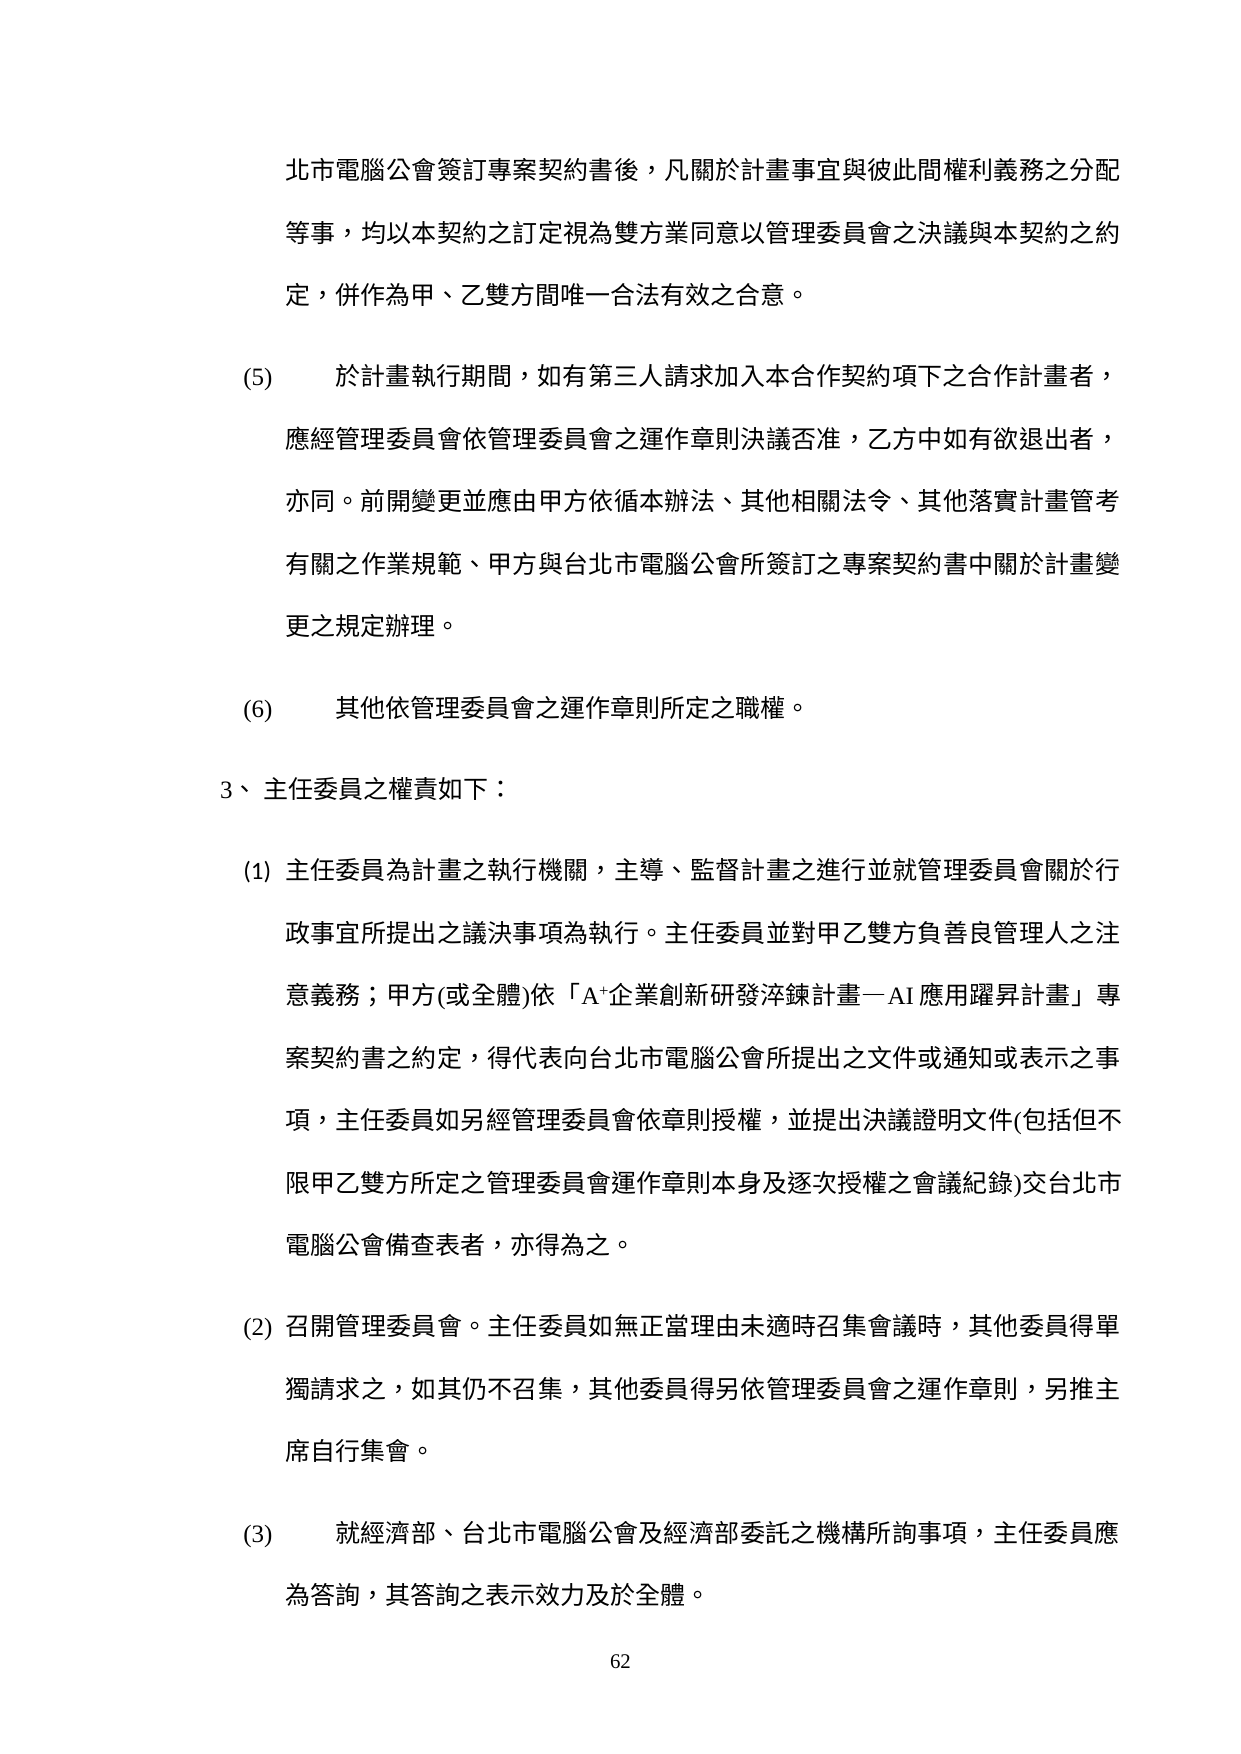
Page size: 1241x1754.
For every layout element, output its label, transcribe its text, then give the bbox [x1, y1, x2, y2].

list 就經濟部、台北市電腦公會及經濟部委託之機構所詢事項，主任委員應為答詢，其答詢之表示效力及於全體。 [243, 1489, 1122, 1614]
list 主任委員之權責如下： [220, 746, 1122, 808]
list 於計畫執行期間，如有第三人請求加入本合作契約項下之合作計畫者，應經管理委員會依管理委員會之運作章則決議否准，乙方中如有欲退出者，亦同。前開變更並應由甲方依循本辦法、其他相關法令、其他落實計畫管考有關之作業規範、甲方與台北市電腦公會所簽訂之專案契約書中關於計畫變更之規定辦理。 [243, 333, 1122, 646]
list 召開管理委員會。主任委員如無正當理由未適時召集會議時，其他委員得單獨請求之，如其仍不召集，其他委員得另依管理委員會之運作章則，另推主席自行集會。 [243, 1283, 1122, 1471]
list 其他依管理委員會之運作章則所定之職權。 [243, 664, 1122, 727]
list 北市電腦公會簽訂專案契約書後，凡關於計畫事宜與彼此間權利義務之分配等事，均以本契約之訂定視為雙方業同意以管理委員會之決議與本契約之約定，併作為甲、乙雙方間唯一合法有效之合意。 [243, 127, 1122, 314]
list 主任委員為計畫之執行機關，主導、監督計畫之進行並就管理委員會關於行政事宜所提出之議決事項為執行。主任委員並對甲乙雙方負善良管理人之注意義務；甲方(或全體)依「A+企業創新研發淬鍊計畫—AI應用躍昇計畫」專案契約書之約定，得代表向台北市電腦公會所提出之文件或通知或表示之事項，主任委員如另經管理委員會依章則授權，並提出決議證明文件(包括但不限甲乙雙方所定之管理委員會運作章則本身及逐次授權之會議紀錄)交台北市電腦公會備查表者，亦得為之。 [243, 827, 1122, 1264]
